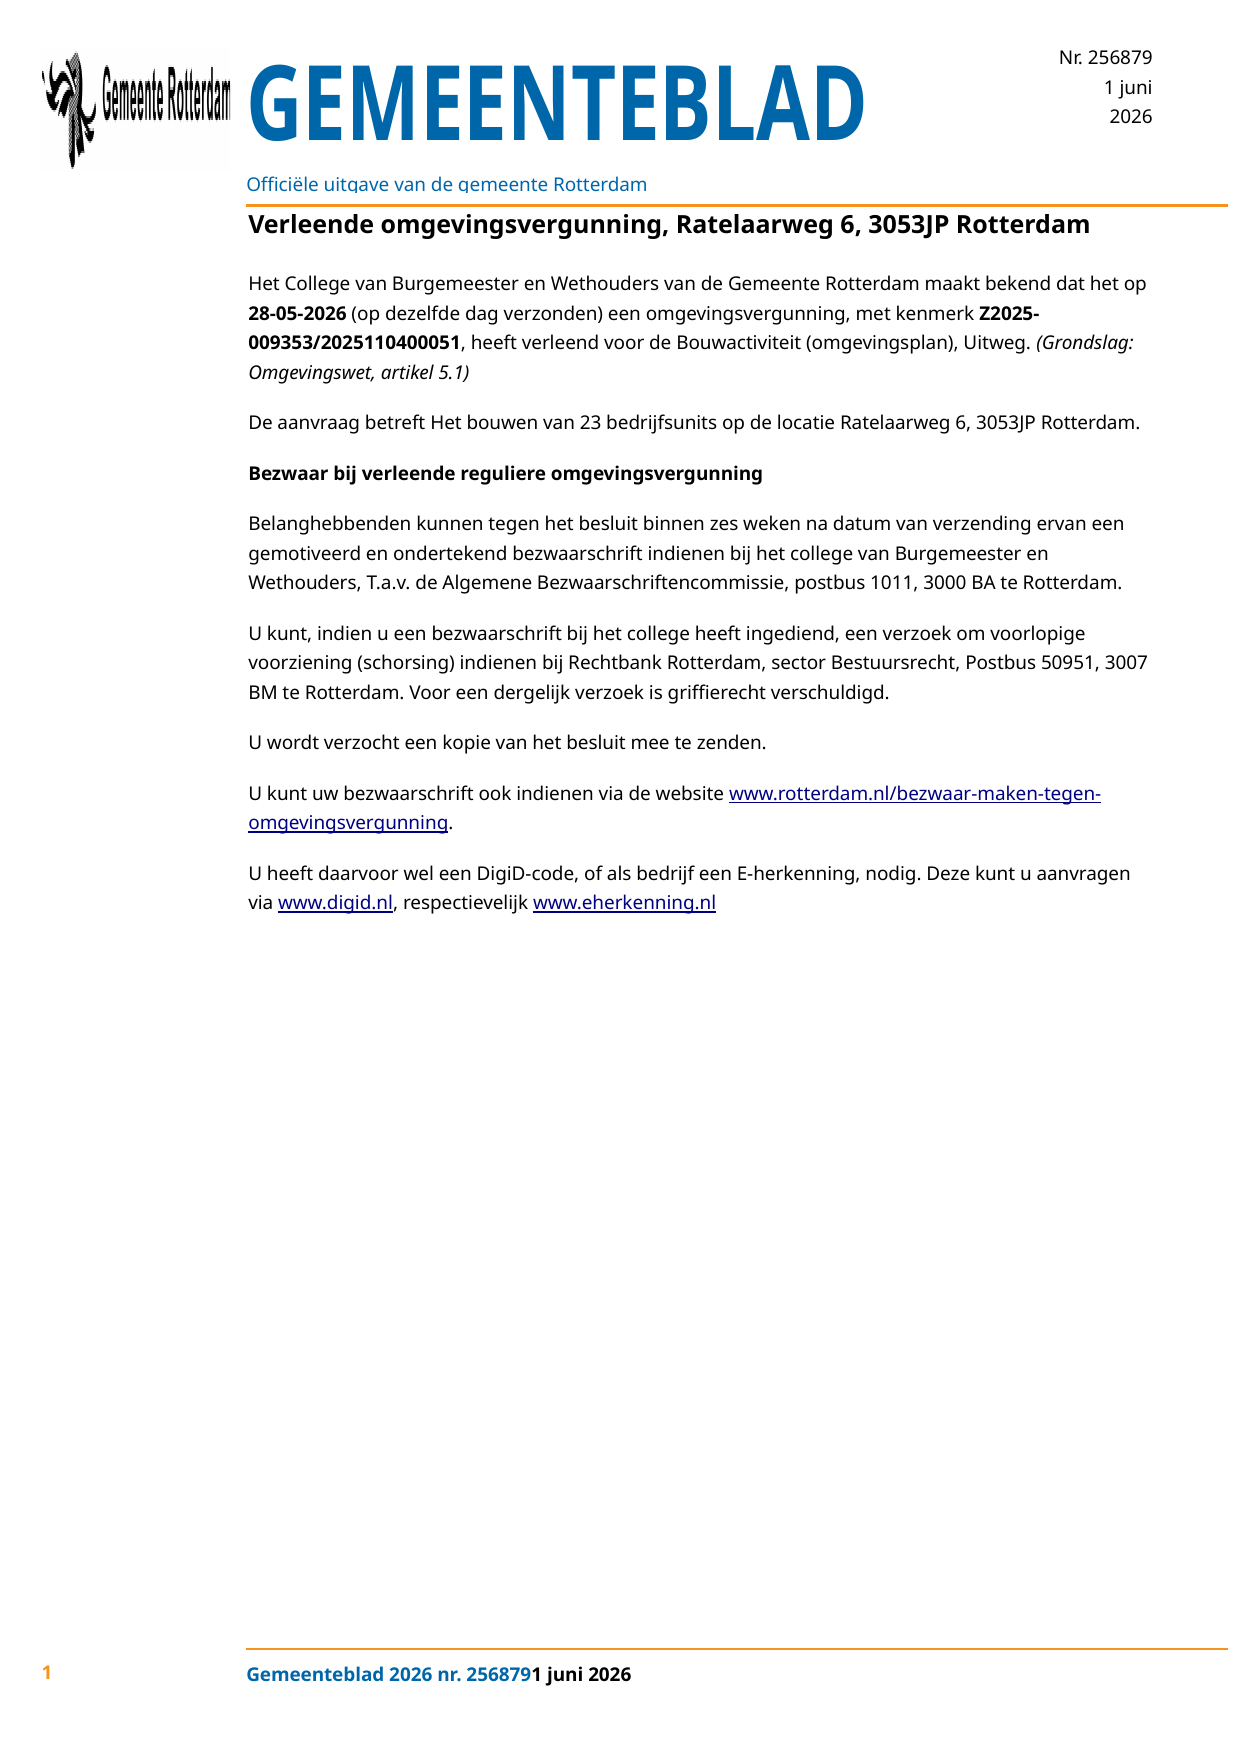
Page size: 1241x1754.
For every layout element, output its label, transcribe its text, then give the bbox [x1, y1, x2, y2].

text U wordt verzocht een kopie van het besluit mee te zenden. [248, 729, 1152, 755]
text De aanvraag betreft Het bouwen van 23 bedrijfsunits op de locatie Ratelaarweg 6, 3053JP Rotterdam. [248, 409, 1152, 435]
text Verleende omgevingsvergunning, Ratelaarweg 6, 3053JP Rotterdam [248, 207, 1152, 241]
text U heeft daarvoor wel een DigiD-code, of als bedrijf een E-herkenning, nodig. Deze kunt u aanvragen via www.digid.nl, respectievelijk www.eherkenning.nl [248, 860, 1152, 915]
picture [41, 47, 231, 172]
text Belanghebbenden kunnen tegen het besluit binnen zes weken na datum van verzending ervan een gemotiveerd en ondertekend bezwaarschrift indienen bij het college van Burgemeester en Wethouders, T.a.v. de Algemene Bezwaarschriftencommissie, postbus 1011, 3000 BA te Rotterdam. [248, 510, 1152, 595]
text U kunt, indien u een bezwaarschrift bij het college heeft ingediend, een verzoek om voorlopige voorziening (schorsing) indienen bij Rechtbank Rotterdam, sector Bestuursrecht, Postbus 50951, 3007 BM te Rotterdam. Voor een dergelijk verzoek is griffierecht verschuldigd. [248, 620, 1152, 705]
text Het College van Burgemeester en Wethouders van de Gemeente Rotterdam maakt bekend dat het op 28-05-2026 (op dezelfde dag verzonden) een omgevingsvergunning, met kenmerk Z2025-009353/2025110400051, heeft verleend voor de Bouwactiviteit (omgevingsplan), Uitweg. (Grondslag: Omgevingswet, artikel 5.1) [248, 270, 1152, 385]
text Bezwaar bij verleende reguliere omgevingsvergunning [248, 460, 1152, 486]
text U kunt uw bezwaarschrift ook indienen via de website www.rotterdam.nl/bezwaar-maken-tegen-omgevingsvergunning. [248, 780, 1152, 835]
